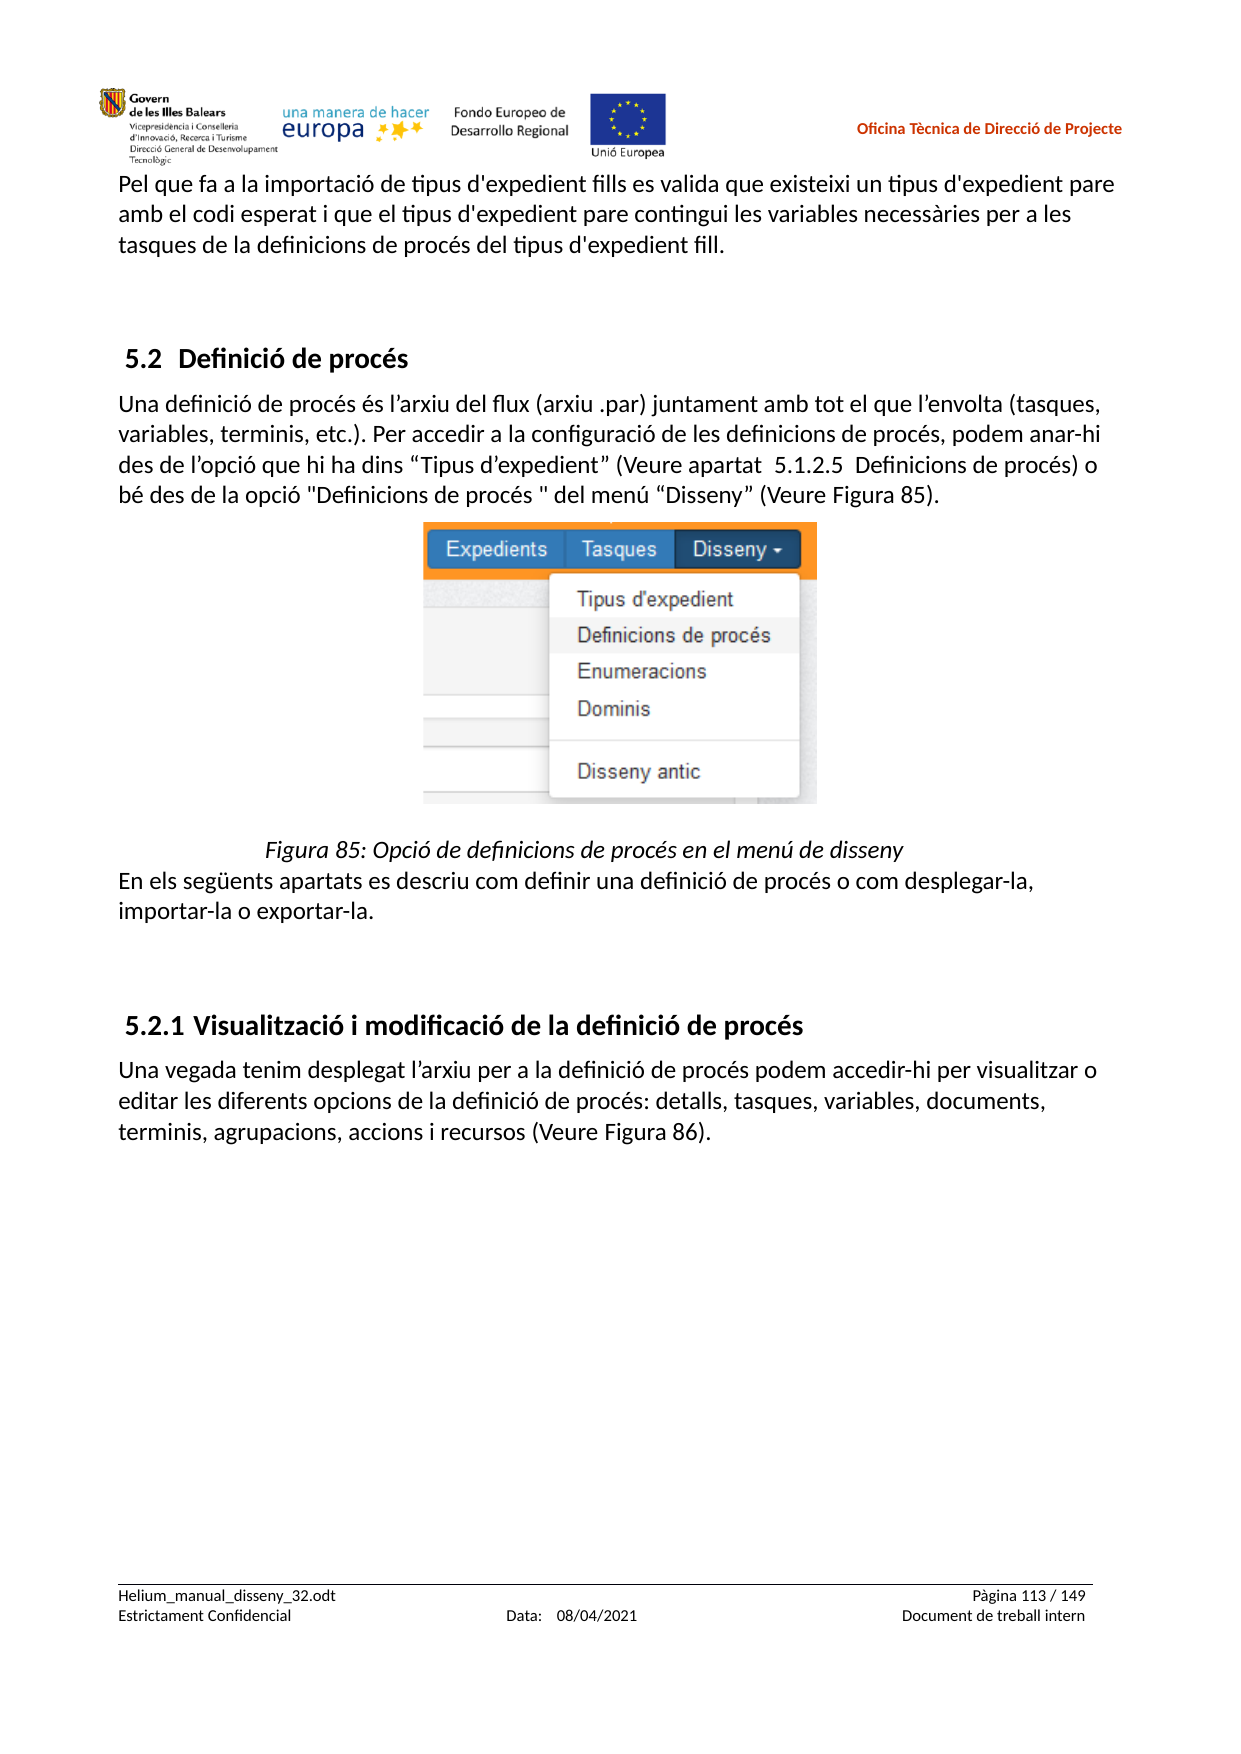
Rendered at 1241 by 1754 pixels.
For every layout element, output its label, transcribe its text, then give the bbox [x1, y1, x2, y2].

text Figura 85: Opció de definicions de procés en el menú de disseny [265, 804, 975, 865]
text En els següents apartats es descriu com definir una definició de procés o com desplegar-la, importar-la o exportar-la. [118, 804, 1122, 926]
text Una definició de procés és l’arxiu del flux (arxiu .par) juntament amb tot el que l’envolta (tasques, variables, terminis, etc.). Per accedir a la configuració de les definicions de procés, podem anar-hi des de l’opció que hi ha dins “Tipus d’expedient” (Veure apartat 5.1.2.5 Definicions de procés) o bé des de la opció "Definicions de procés " del menú “Disseny” (Veure Figura 85). [118, 388, 1122, 510]
picture [99, 87, 668, 166]
subtitle Definició de procés [118, 340, 1122, 376]
subtitle Visualització i modificació de la definició de procés [118, 1007, 1122, 1042]
picture [423, 522, 817, 804]
text Una vegada tenim desplegat l’arxiu per a la definició de procés podem accedir-hi per visualitzar o editar les diferents opcions de la definició de procés: detalls, tasques, variables, documents, terminis, agrupacions, accions i recursos (Veure Figura 86). [118, 1055, 1122, 1146]
text Pel que fa a la importació de tipus d'expedient fills es valida que existeixi un tipus d'expedient pare amb el codi esperat i que el tipus d'expedient pare contingui les variables necessàries per a les tasques de la definicions de procés del tipus d'expedient fill. [118, 168, 1122, 259]
